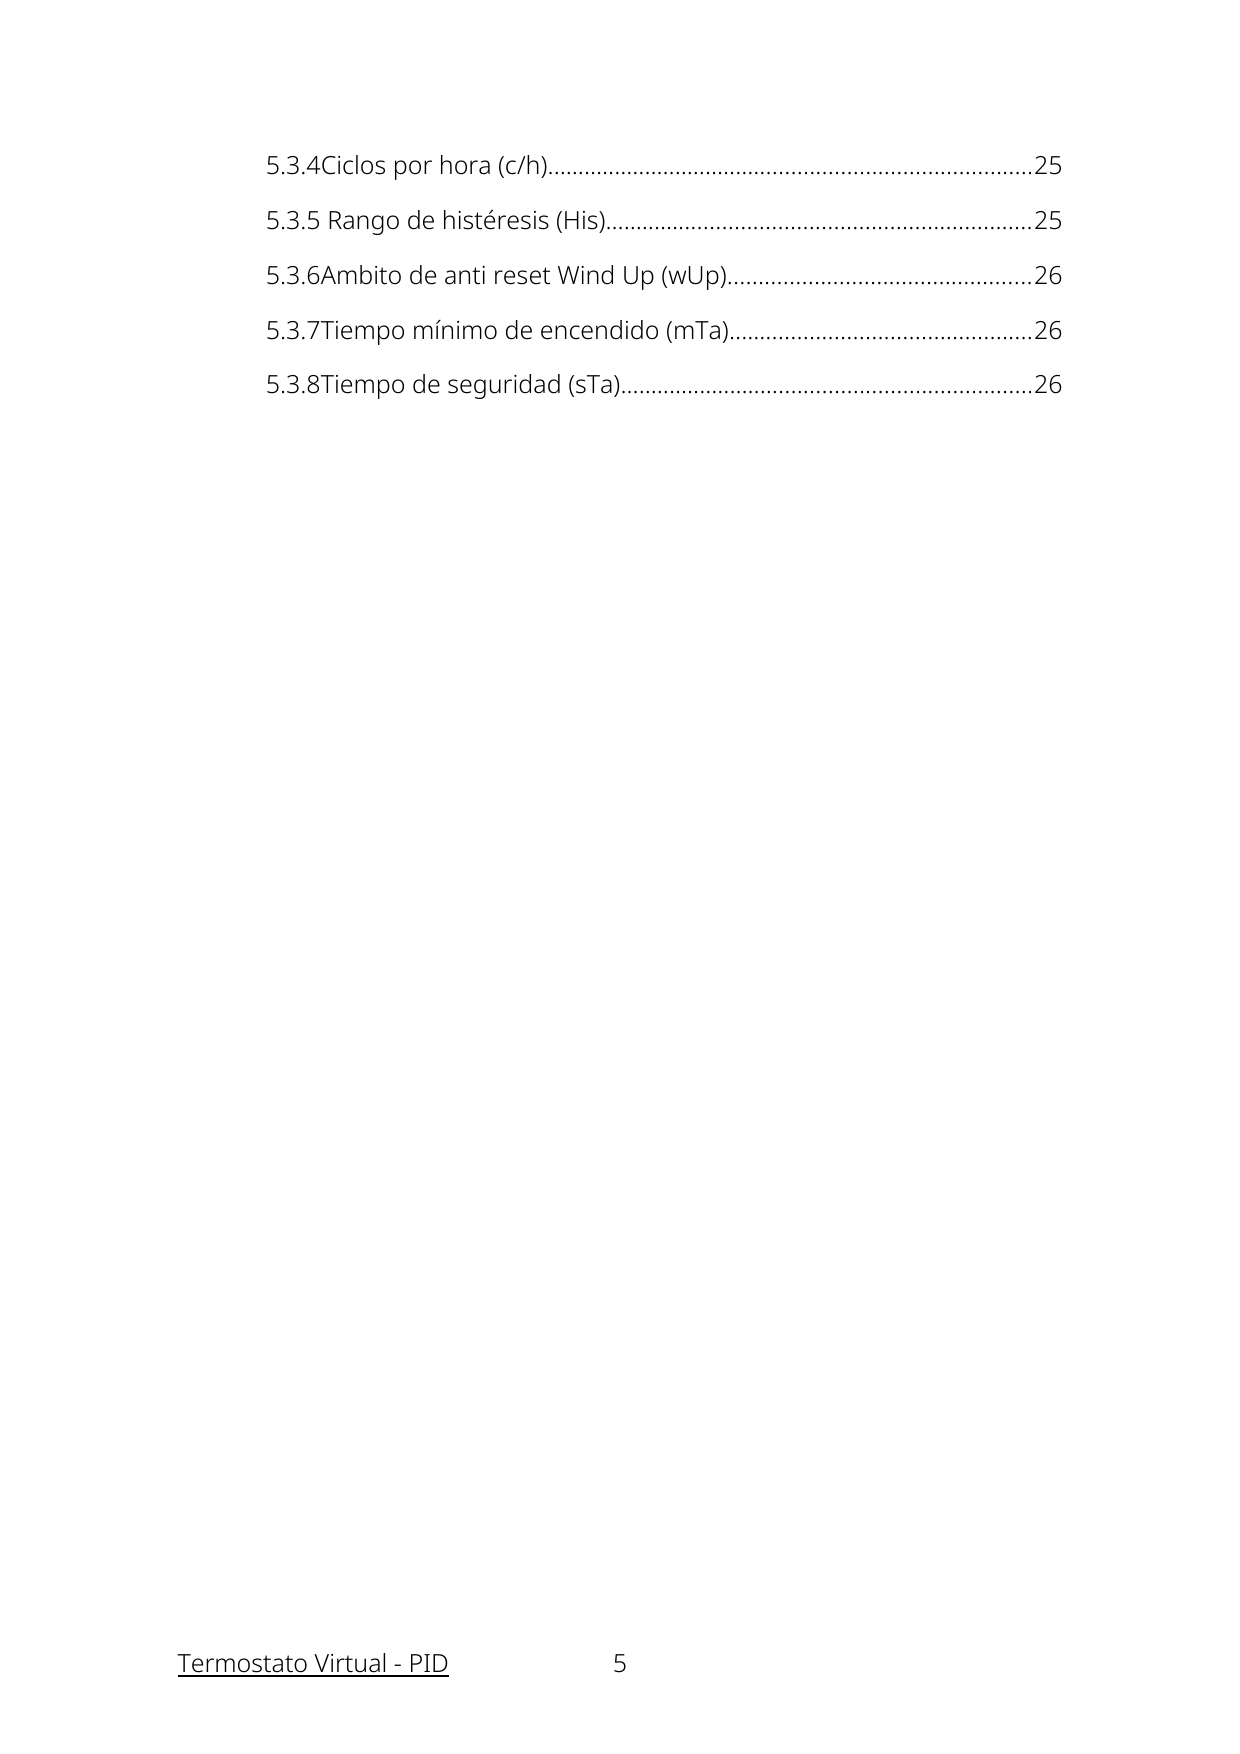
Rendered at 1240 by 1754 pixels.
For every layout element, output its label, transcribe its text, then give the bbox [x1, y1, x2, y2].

text 5.3.8Tiempo de seguridad (sTa) 26 [266, 367, 1062, 401]
text 5.3.4Ciclos por hora (c/h) 25 [266, 148, 1062, 182]
text 5.3.7Tiempo mínimo de encendido (mTa) 26 [266, 312, 1062, 346]
text 5.3.5 Rango de histéresis (His) 25 [266, 202, 1062, 237]
text 5.3.6Ambito de anti reset Wind Up (wUp) 26 [266, 257, 1062, 291]
